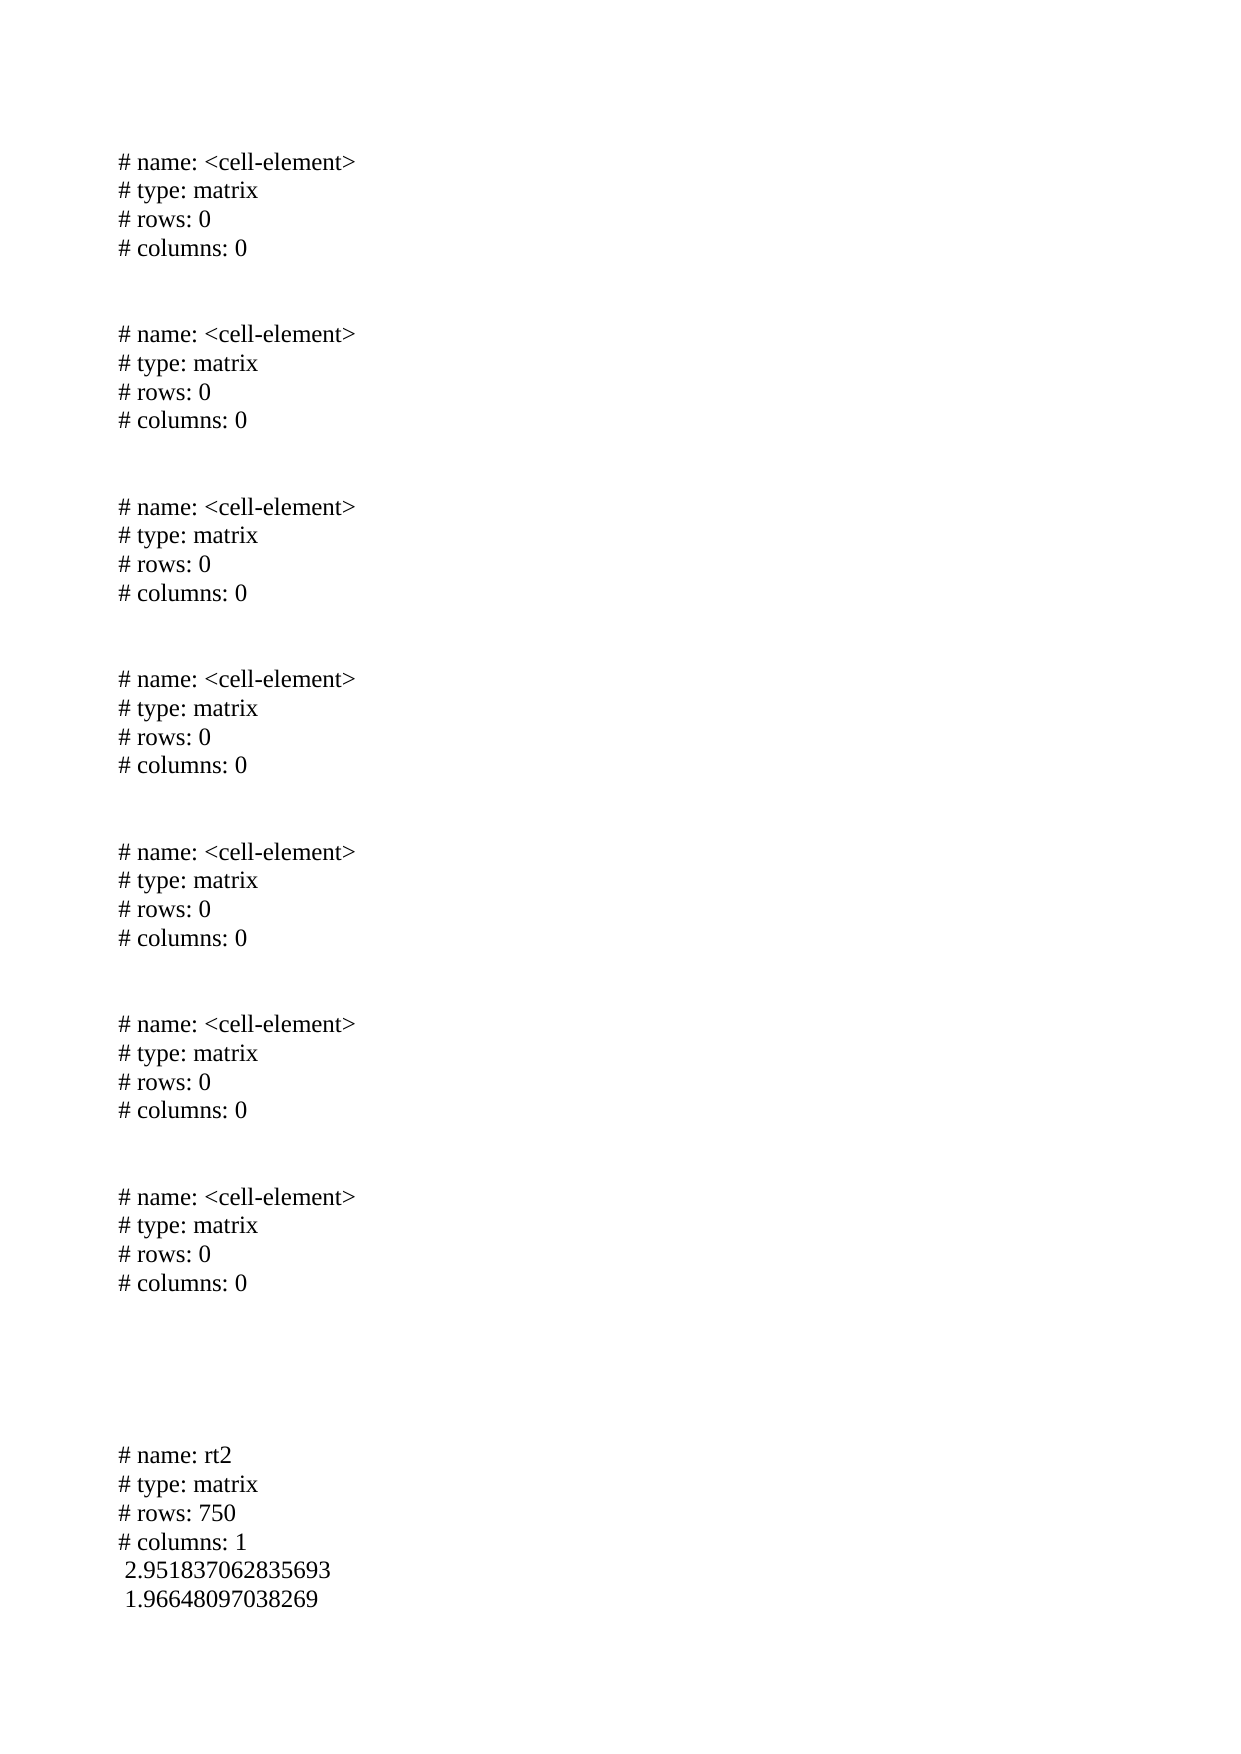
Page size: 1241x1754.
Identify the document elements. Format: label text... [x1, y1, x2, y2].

text # rows: 0 [118, 1067, 1122, 1096]
text # type: matrix [118, 521, 1122, 549]
text # type: matrix [118, 348, 1122, 377]
text # type: matrix [118, 1211, 1122, 1239]
text # name: <cell-element> [118, 147, 1122, 176]
text # columns: 0 [118, 923, 1122, 952]
text # rows: 0 [118, 204, 1122, 233]
text 1.96648097038269 [118, 1584, 1122, 1613]
text # rows: 750 [118, 1498, 1122, 1527]
text # columns: 0 [118, 1096, 1122, 1124]
text # type: matrix [118, 866, 1122, 894]
text # name: <cell-element> [118, 319, 1122, 348]
text # columns: 1 [118, 1527, 1122, 1556]
text # rows: 0 [118, 1239, 1122, 1268]
text # rows: 0 [118, 894, 1122, 923]
text # name: <cell-element> [118, 664, 1122, 693]
text # rows: 0 [118, 377, 1122, 406]
text # name: rt2 [118, 1441, 1122, 1469]
text # rows: 0 [118, 722, 1122, 751]
text # name: <cell-element> [118, 1009, 1122, 1038]
text # name: <cell-element> [118, 492, 1122, 521]
text # columns: 0 [118, 406, 1122, 434]
text # columns: 0 [118, 751, 1122, 779]
text # rows: 0 [118, 549, 1122, 578]
text # type: matrix [118, 1469, 1122, 1498]
text # name: <cell-element> [118, 1182, 1122, 1211]
text # columns: 0 [118, 233, 1122, 262]
text # type: matrix [118, 693, 1122, 722]
text # type: matrix [118, 176, 1122, 204]
text # columns: 0 [118, 1268, 1122, 1297]
text # name: <cell-element> [118, 837, 1122, 866]
text 2.951837062835693 [118, 1556, 1122, 1584]
text # type: matrix [118, 1038, 1122, 1067]
text # columns: 0 [118, 578, 1122, 607]
